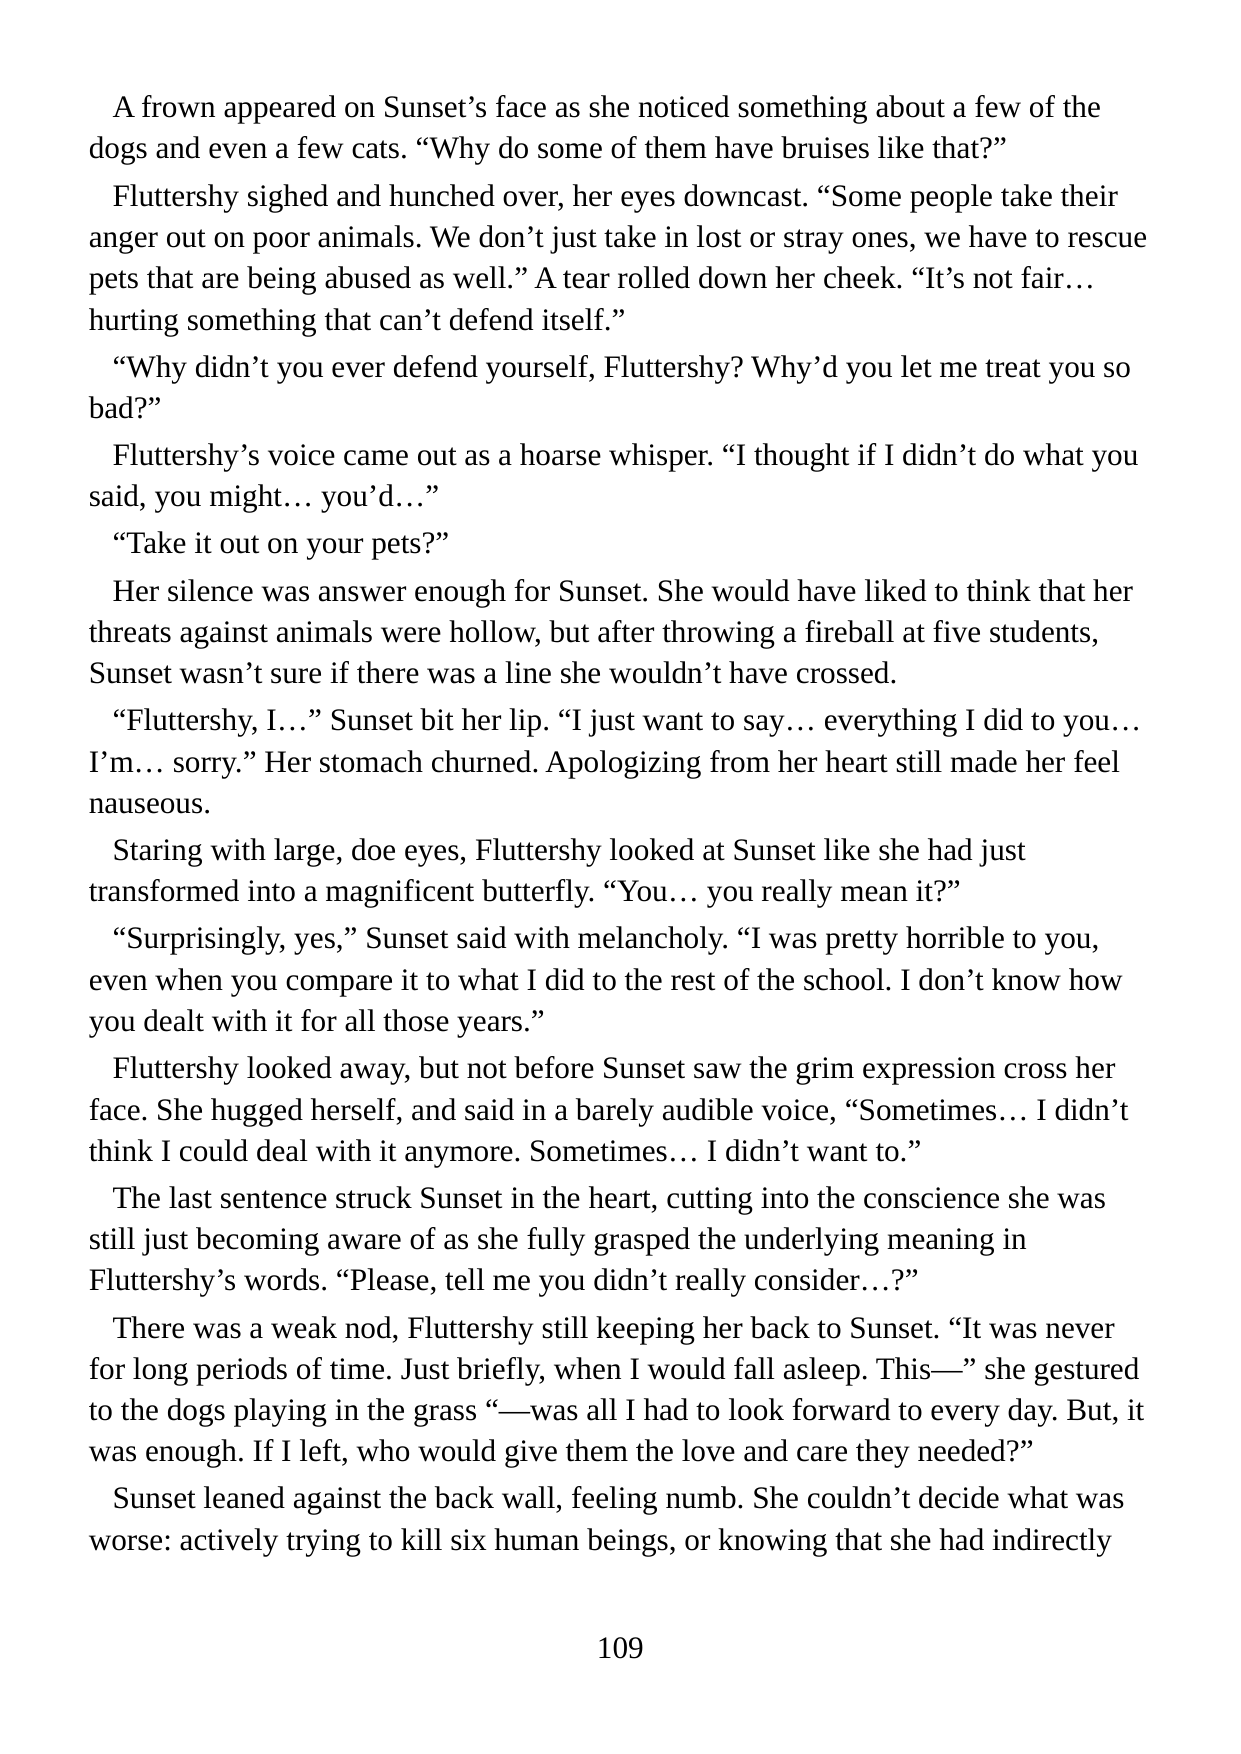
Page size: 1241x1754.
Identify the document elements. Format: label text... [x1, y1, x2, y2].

text There was a weak nod, Fluttershy still keeping her back to Sunset. “It was never for long periods of time. Just briefly, when I would fall asleep. This—” she gestured to the dogs playing in the grass “—was all I had to look forward to every day. But, it was enough. If I left, who would give them the love and care they needed?” [88, 1309, 1152, 1468]
text “Take it out on your pets?” [88, 525, 1152, 561]
text A frown appeared on Sunset’s face as she noticed something about a few of the dogs and even a few cats. “Why do some of them have bruises like that?” [88, 88, 1152, 166]
text The last sentence struck Sunset in the heart, cutting into the conscience she was still just becoming aware of as she fully grasped the underlying meaning in Fluttershy’s words. “Please, tell me you didn’t really consider…?” [88, 1179, 1152, 1298]
text “Why didn’t you ever defend yourself, Fluttershy? Why’d you let me treat you so bad?” [88, 348, 1152, 425]
text Fluttershy sighed and hunched over, her eyes downcast. “Some people take their anger out on poor animals. We don’t just take in lost or stray ones, we have to rescue pets that are being abused as well.” A tear rolled down her cheek. “It’s not fair… hurting something that can’t defend itself.” [88, 177, 1152, 337]
text Fluttershy looked away, but not before Sunset saw the grim expression cross her face. She hugged herself, and said in a barely audible voice, “Sometimes… I didn’t think I could deal with it anymore. Sometimes… I didn’t want to.” [88, 1049, 1152, 1168]
text “Surprisingly, yes,” Sunset said with melancholy. “I was pretty horrible to you, even when you compare it to what I did to the rest of the school. I don’t know how you dealt with it for all those years.” [88, 920, 1152, 1038]
text Fluttershy’s voice came out as a hoarse whisper. “I thought if I didn’t do what you said, you might… you’d…” [88, 436, 1152, 513]
text Staring with large, doe eyes, Fluttershy looked at Sunset like she had just transformed into a magnificent butterfly. “You… you really mean it?” [88, 831, 1152, 908]
text Sunset leaned against the back wall, feeling numb. She couldn’t decide what was worse: actively trying to kill six human beings, or knowing that she had indirectly [88, 1480, 1152, 1557]
text “Fluttershy, I…” Sunset bit her lip. “I just want to say… everything I did to you… I’m… sorry.” Her stomach churned. Apologizing from her heart still made her feel nauseous. [88, 702, 1152, 820]
text Her silence was answer enough for Sunset. She would have liked to think that her threats against animals were hollow, but after throwing a fireball at five students, Sunset wasn’t sure if there was a line she wouldn’t have crossed. [88, 572, 1152, 690]
